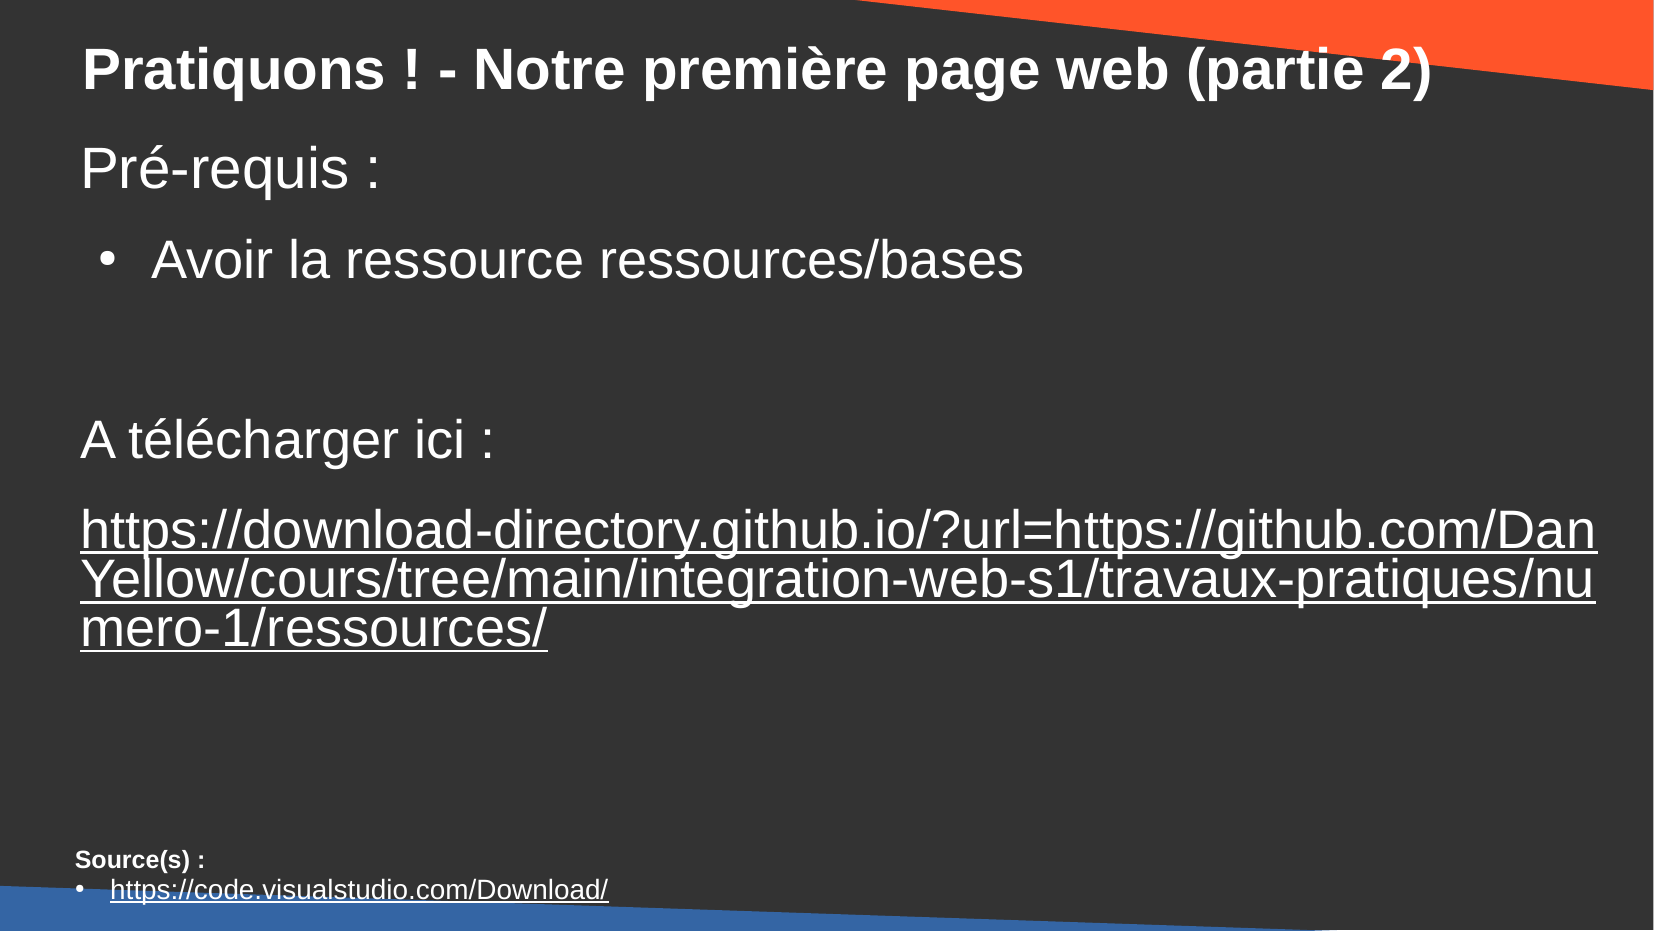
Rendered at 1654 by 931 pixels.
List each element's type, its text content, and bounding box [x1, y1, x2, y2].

text_box [0, 885, 1337, 931]
text_box Source(s) : https://code.visualstudio.com/Download/ [60, 838, 1146, 928]
text_box [855, 0, 1654, 91]
list Pré-requis : Avoir la ressource ressources/bases A télécharger ici : https://download-directory.github.io/?url=https://github.com/DanYellow/cours/tree/main/integration-web-s1/travaux-pratiques/numero-1/ressources/ [80, 135, 1620, 721]
title Pratiquons ! - Notre première page web (partie 2) [82, 37, 1571, 114]
